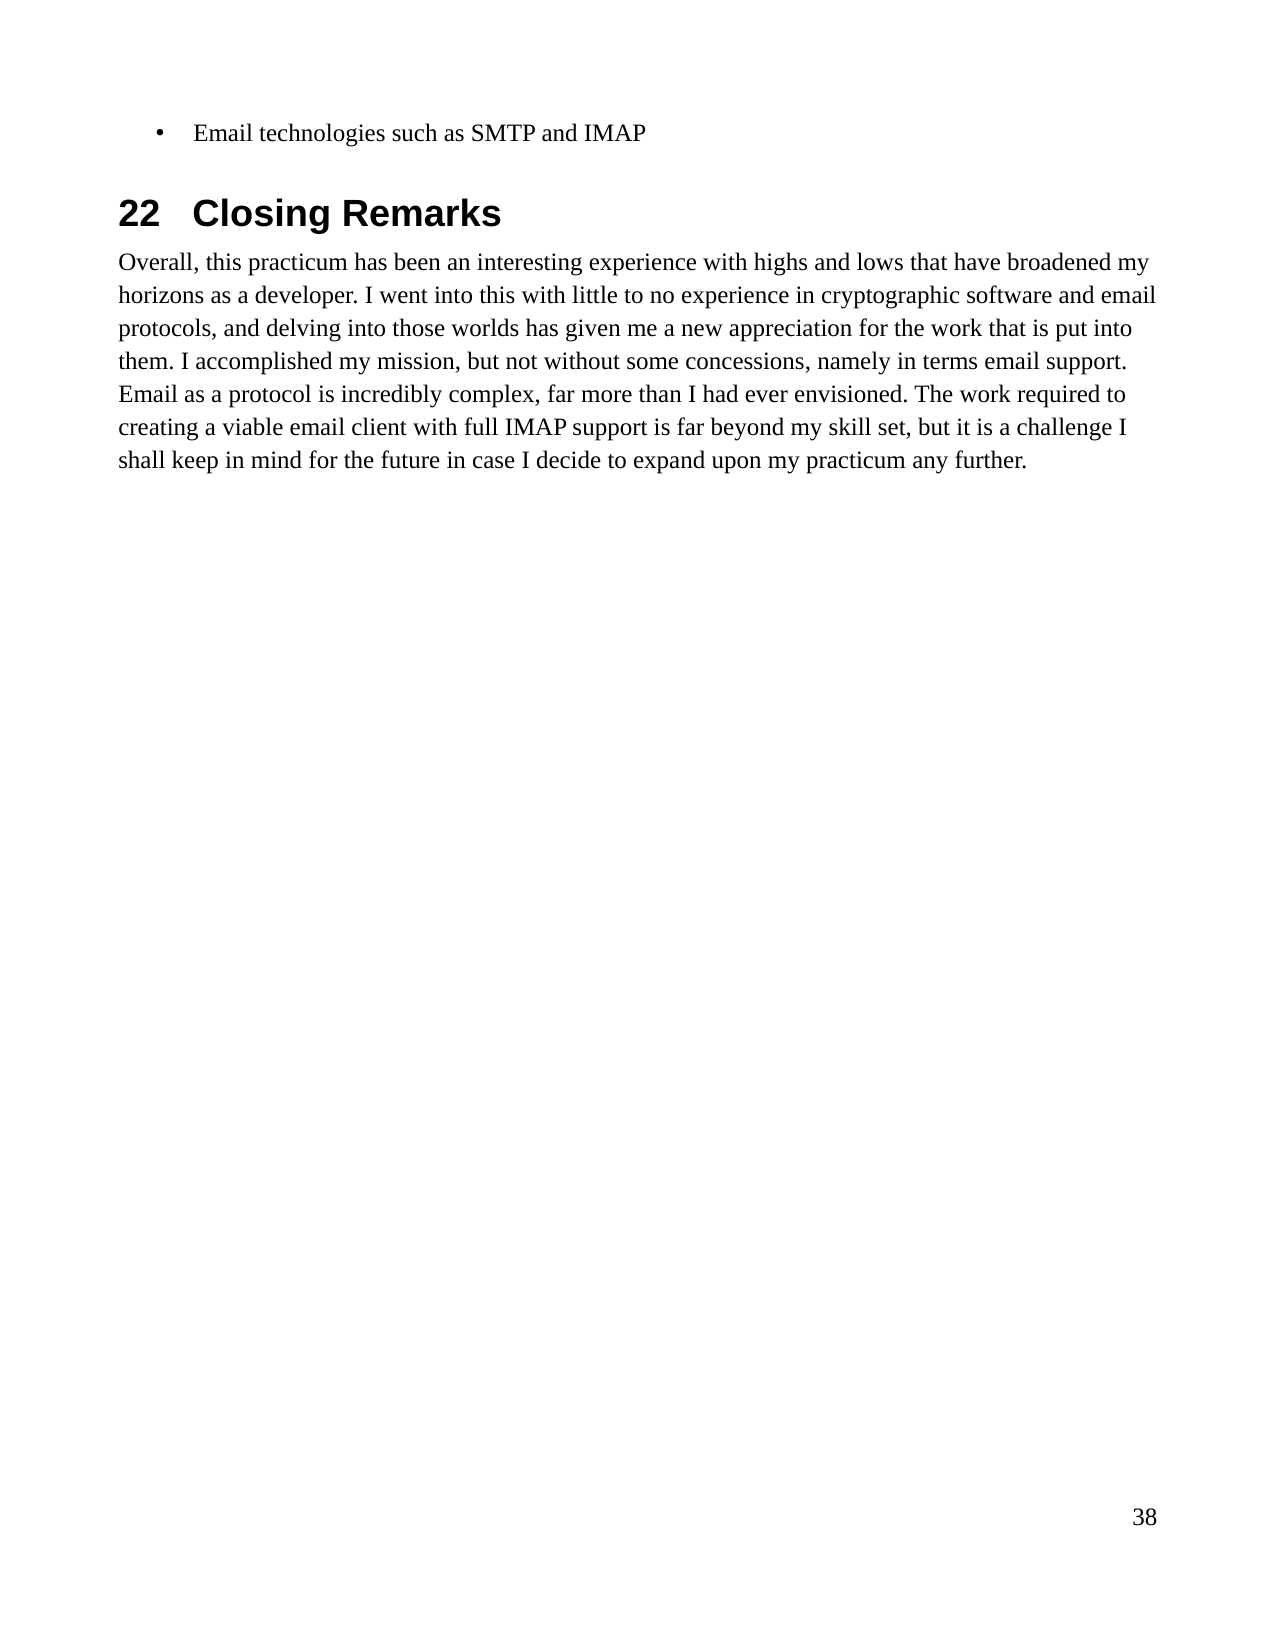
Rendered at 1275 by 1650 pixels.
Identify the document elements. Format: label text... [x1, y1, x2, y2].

list Email technologies such as SMTP and IMAP [156, 118, 1157, 147]
subtitle Closing Remarks [118, 191, 1157, 234]
text Overall, this practicum has been an interesting experience with highs and lows that have broadened my horizons as a developer. I went into this with little to no experience in cryptographic software and email protocols, and delving into those worlds has given me a new appreciation for the work that is put into them. I accomplished my mission, but not without some concessions, namely in terms email support. Email as a protocol is incredibly complex, far more than I had ever envisioned. The work required to creating a viable email client with full IMAP support is far beyond my skill set, but it is a challenge I shall keep in mind for the future in case I decide to expand upon my practicum any further. [118, 247, 1157, 474]
